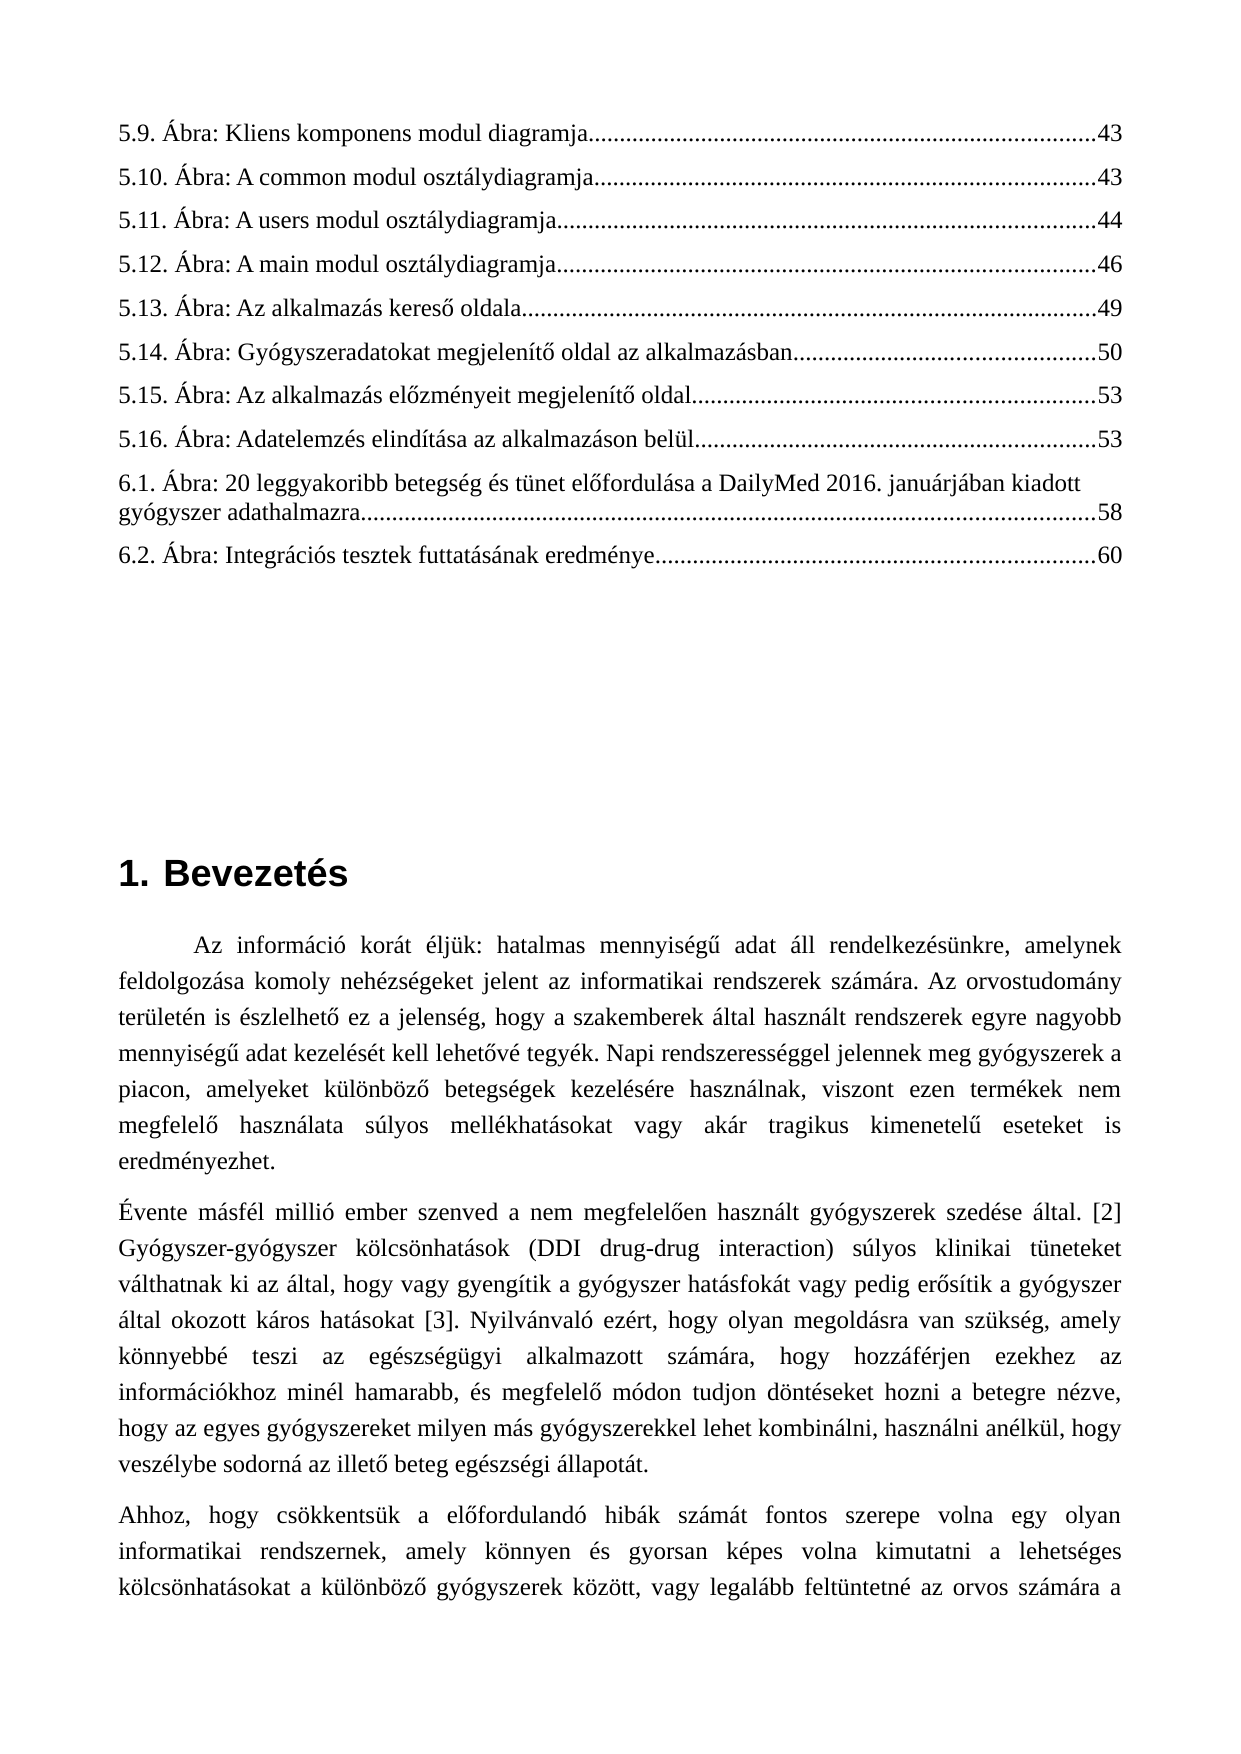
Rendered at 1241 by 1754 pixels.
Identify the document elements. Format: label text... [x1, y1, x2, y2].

text 5.13. Ábra: Az alkalmazás kereső oldala 49 [118, 293, 1122, 322]
text 5.15. Ábra: Az alkalmazás előzményeit megjelenítő oldal 53 [118, 381, 1122, 409]
text Évente másfél millió ember szenved a nem megfelelően használt gyógyszerek szedése által. [2] Gyógyszer-gyógyszer kölcsönhatások (DDI drug-drug interaction) súlyos klinikai tüneteket válthatnak ki az által, hogy vagy gyengítik a gyógyszer hatásfokát vagy pedig erősítik a gyógyszer által okozott káros hatásokat [3]. Nyilvánvaló ezért, hogy olyan megoldásra van szükség, amely könnyebbé teszi az egészségügyi alkalmazott számára, hogy hozzáférjen ezekhez az információkhoz minél hamarabb, és megfelelő módon tudjon döntéseket hozni a betegre nézve, hogy az egyes gyógyszereket milyen más gyógyszerekkel lehet kombinálni, használni anélkül, hogy veszélybe sodorná az illető beteg egészségi állapotát. [118, 1192, 1122, 1480]
text Ahhoz, hogy csökkentsük a előfordulandó hibák számát fontos szerepe volna egy olyan informatikai rendszernek, amely könnyen és gyorsan képes volna kimutatni a lehetséges kölcsönhatásokat a különböző gyógyszerek között, vagy legalább feltüntetné az orvos számára a [118, 1495, 1122, 1603]
text 5.11. Ábra: A users modul osztálydiagramja 44 [118, 206, 1122, 234]
text 5.14. Ábra: Gyógyszeradatokat megjelenítő oldal az alkalmazásban 50 [118, 337, 1122, 366]
text 5.10. Ábra: A common modul osztálydiagramja 43 [118, 162, 1122, 191]
text 5.9. Ábra: Kliens komponens modul diagramja 43 [118, 118, 1122, 147]
subtitle Bevezetés [118, 851, 1122, 894]
text Az információ korát éljük: hatalmas mennyiségű adat áll rendelkezésünkre, amelynek feldolgozása komoly nehézségeket jelent az informatikai rendszerek számára. Az orvostudomány területén is észlelhető ez a jelenség, hogy a szakemberek által használt rendszerek egyre nagyobb mennyiségű adat kezelését kell lehetővé tegyék. Napi rendszerességgel jelennek meg gyógyszerek a piacon, amelyeket különböző betegségek kezelésére használnak, viszont ezen termékek nem megfelelő használata súlyos mellékhatásokat vagy akár tragikus kimenetelű eseteket is eredményezhet. [118, 924, 1122, 1177]
text 6.1. Ábra: 20 leggyakoribb betegség és tünet előfordulása a DailyMed 2016. januárjában kiadott gyógyszer adathalmazra 58 [118, 468, 1122, 526]
text 5.16. Ábra: Adatelemzés elindítása az alkalmazáson belül 53 [118, 424, 1122, 453]
text 6.2. Ábra: Integrációs tesztek futtatásának eredménye 60 [118, 541, 1122, 569]
text 5.12. Ábra: A main modul osztálydiagramja 46 [118, 249, 1122, 278]
